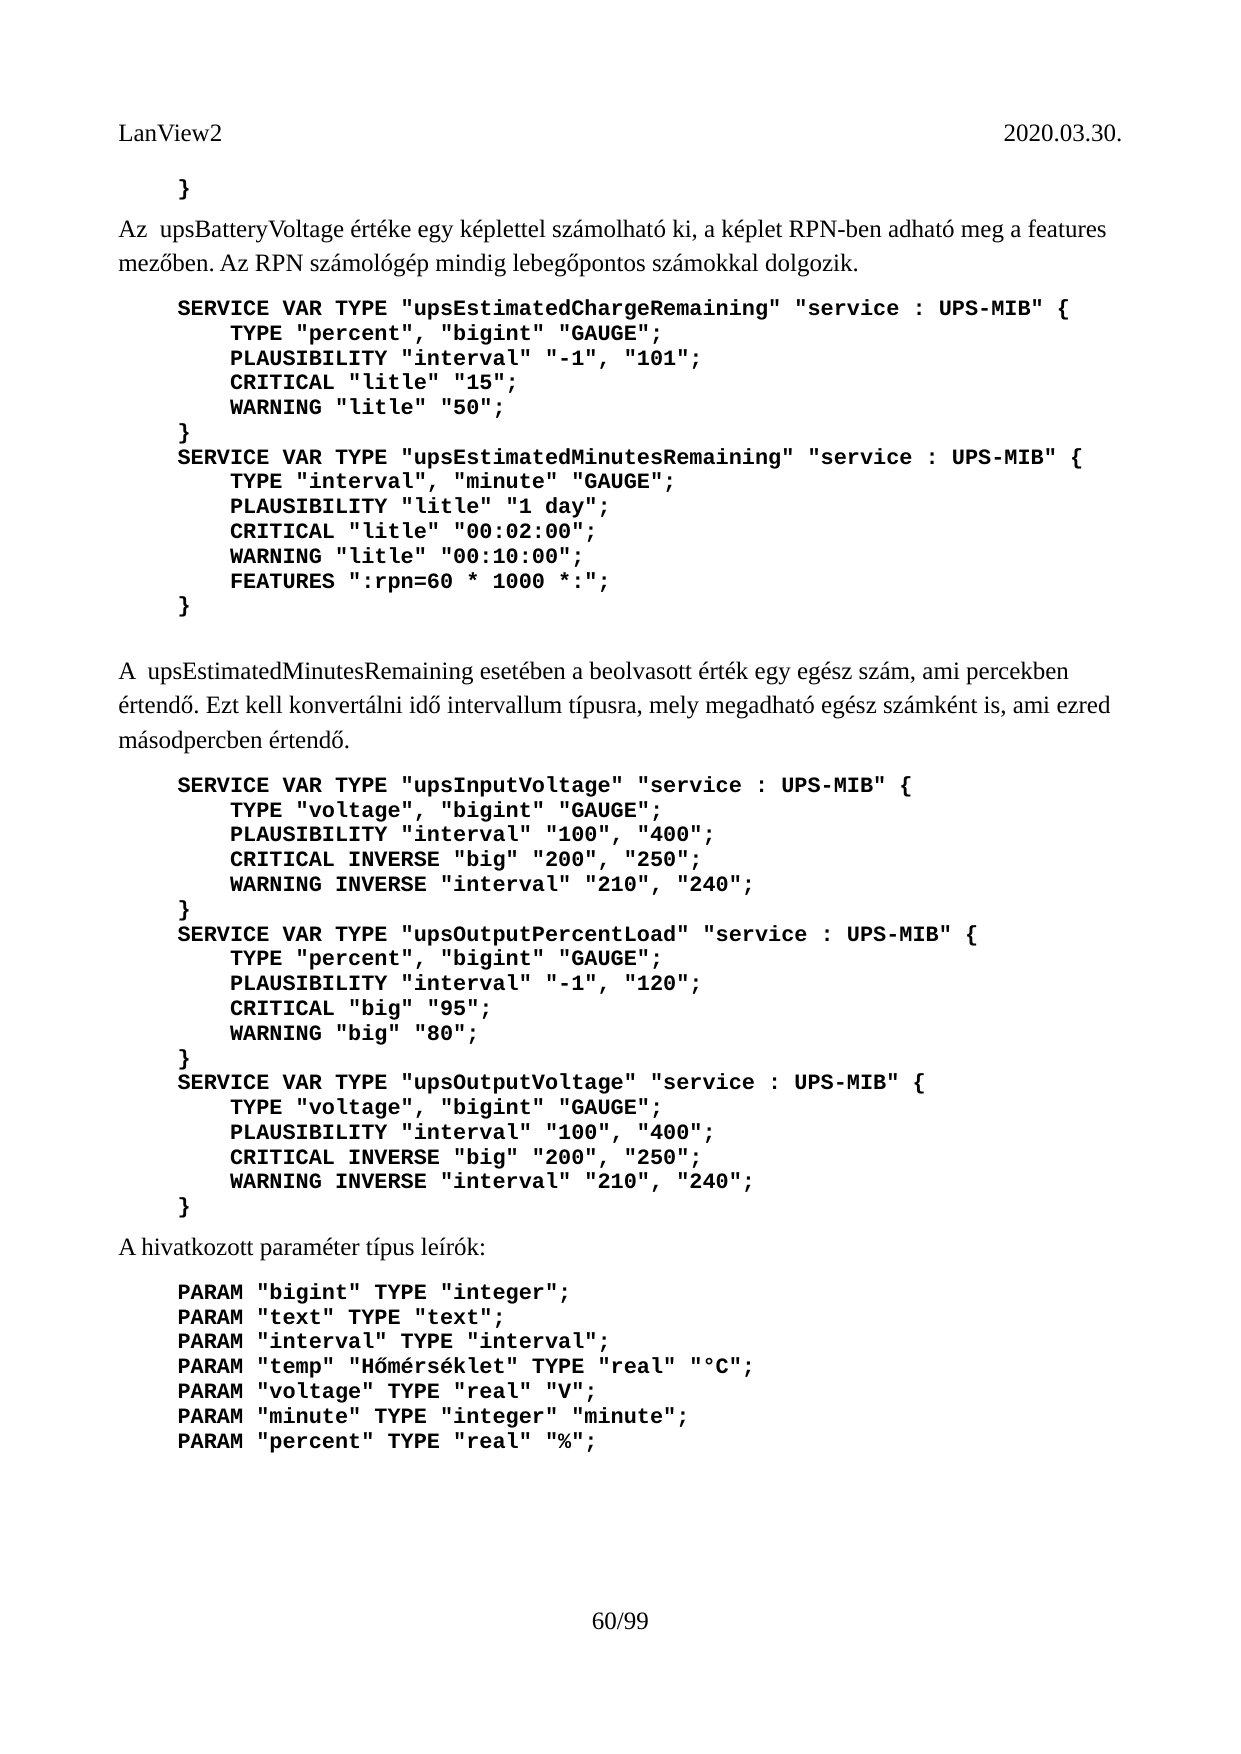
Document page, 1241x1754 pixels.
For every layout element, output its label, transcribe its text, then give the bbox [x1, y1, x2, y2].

text PARAM "percent" TYPE "real" "%"; [177, 1430, 1122, 1455]
text } [177, 177, 1122, 202]
text PARAM "text" TYPE "text"; [177, 1306, 1122, 1331]
text PARAM "voltage" TYPE "real" "V"; [177, 1380, 1122, 1405]
text SERVICE VAR TYPE "upsEstimatedChargeRemaining" "service : UPS-MIB" { TYPE "percent", "bigint" "GAUGE"; PLAUSIBILITY "interval" "-1", "101"; CRITICAL "litle" "15"; WARNING "litle" "50"; } SERVICE VAR TYPE "upsEstimatedMinutesRemaining" "service : UPS-MIB" { TYPE "interval", "minute" "GAUGE"; PLAUSIBILITY "litle" "1 day"; CRITICAL "litle" "00:02:00"; WARNING "litle" "00:10:00"; FEATURES ":rpn=60 * 1000 *:"; } [177, 297, 1122, 619]
text Az upsBatteryVoltage értéke egy képlettel számolható ki, a képlet RPN-ben adható meg a features mezőben. Az RPN számológép mindig lebegőpontos számokkal dolgozik. [118, 214, 1122, 277]
text PARAM "bigint" TYPE "integer"; [177, 1281, 1122, 1306]
text A hivatkozott paraméter típus leírók: [118, 1232, 1122, 1261]
text SERVICE VAR TYPE "upsInputVoltage" "service : UPS-MIB" { TYPE "voltage", "bigint" "GAUGE"; PLAUSIBILITY "interval" "100", "400"; CRITICAL INVERSE "big" "200", "250"; WARNING INVERSE "interval" "210", "240"; } SERVICE VAR TYPE "upsOutputPercentLoad" "service : UPS-MIB" { TYPE "percent", "bigint" "GAUGE"; PLAUSIBILITY "interval" "-1", "120"; CRITICAL "big" "95"; WARNING "big" "80"; } SERVICE VAR TYPE "upsOutputVoltage" "service : UPS-MIB" { TYPE "voltage", "bigint" "GAUGE"; PLAUSIBILITY "interval" "100", "400"; CRITICAL INVERSE "big" "200", "250"; WARNING INVERSE "interval" "210", "240"; } [177, 774, 1122, 1220]
text PARAM "temp" "Hőmérséklet" TYPE "real" "°C"; [177, 1356, 1122, 1380]
text A upsEstimatedMinutesRemaining esetében a beolvasott érték egy egész szám, ami percekben értendő. Ezt kell konvertálni idő intervallum típusra, mely megadható egész számként is, ami ezred másodpercben értendő. [118, 656, 1122, 754]
text PARAM "minute" TYPE "integer" "minute"; [177, 1405, 1122, 1430]
text PARAM "interval" TYPE "interval"; [177, 1331, 1122, 1356]
